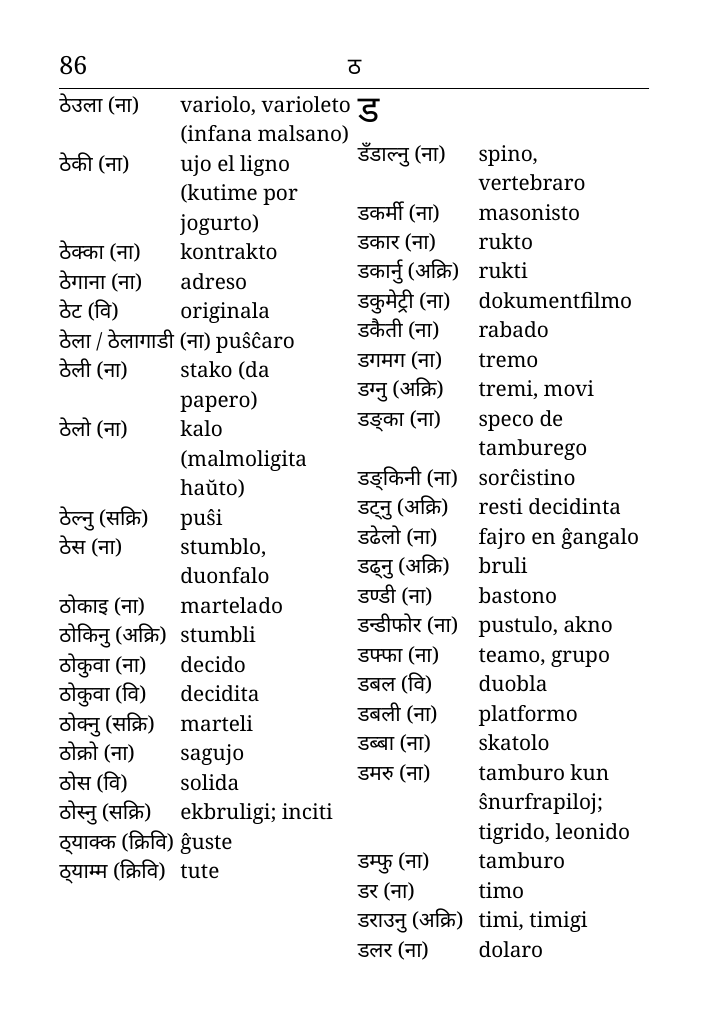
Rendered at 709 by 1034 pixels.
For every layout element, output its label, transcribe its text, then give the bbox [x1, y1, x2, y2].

text डन्डीफोर (ना) pustulo, akno [357, 609, 649, 639]
text डकुमेट्री (ना) dokumentfilmo [357, 285, 649, 314]
text डराउनु (अक्रि) timi, timigi [357, 904, 649, 933]
text ठोक्नु (सक्रि) marteli [59, 708, 351, 737]
text डब्बा (ना) skatolo [357, 727, 649, 757]
text डमरु (ना) tamburo kun ŝnurfrapiloj; tigrido, leonido [357, 757, 649, 845]
text डङ्किनी (ना) sorĉistino [357, 462, 649, 491]
text ठोकुवा (ना) decido [59, 649, 351, 678]
text डढेलो (ना) fajro en ĝangalo [357, 521, 649, 550]
text डलर (ना) dolaro [357, 933, 649, 963]
text डङ्का (ना) speco de tamburego [357, 403, 649, 462]
text ठेल्नु (सक्रि) puŝi [59, 501, 351, 531]
text डँडाल्नु (ना) spino, vertebraro [357, 137, 649, 196]
text ठ्याक्क (क्रिवि) ĝuste [59, 826, 351, 855]
text ठेक्का (ना) kontrakto [59, 236, 351, 266]
text डण्डी (ना) bastono [357, 580, 649, 609]
text डग्नु (अक्रि) tremi, movi [357, 373, 649, 403]
text ठेउला (ना) variolo, varioleto (infana malsano) [59, 89, 351, 148]
text डढ्नु (अक्रि) bruli [357, 550, 649, 580]
text डकर्मी (ना) masonisto [357, 196, 649, 226]
text डम्फु (ना) tamburo [357, 845, 649, 874]
text डफ्फा (ना) teamo, grupo [357, 639, 649, 668]
text ठ्याम्म (क्रिवि) tute [59, 855, 351, 884]
text ठोक्रो (ना) sagujo [59, 737, 351, 767]
text डबल (वि) duobla [357, 668, 649, 698]
subtitle ड [357, 89, 649, 137]
text ठोकिनु (अक्रि) stumbli [59, 619, 351, 649]
text डगमग (ना) tremo [357, 344, 649, 373]
text ठेस (ना) stumblo, duonfalo [59, 531, 351, 590]
text ठेली (ना) stako (da papero) [59, 354, 351, 413]
text डर (ना) timo [357, 874, 649, 904]
text ठोस (वि) solida [59, 767, 351, 796]
text ठोस्नु (सक्रि) ekbruligi; inciti [59, 796, 351, 826]
text ठेट (वि) originala [59, 295, 351, 324]
text ठेकी (ना) ujo el ligno (kutime por jogurto) [59, 148, 351, 236]
text ठेलो (ना) kalo (malmoligita haŭto) [59, 413, 351, 501]
text डबली (ना) platformo [357, 698, 649, 727]
text ठेला / ठेलागाडी (ना) puŝĉaro [59, 324, 351, 354]
text डकार्नु (अक्रि) rukti [357, 255, 649, 285]
text डकैती (ना) rabado [357, 314, 649, 344]
text ठोकुवा (वि) decidita [59, 678, 351, 708]
text ठोकाइ (ना) martelado [59, 590, 351, 619]
text डकार (ना) rukto [357, 226, 649, 255]
text ठेगाना (ना) adreso [59, 266, 351, 295]
text डट्नु (अक्रि) resti decidinta [357, 491, 649, 521]
